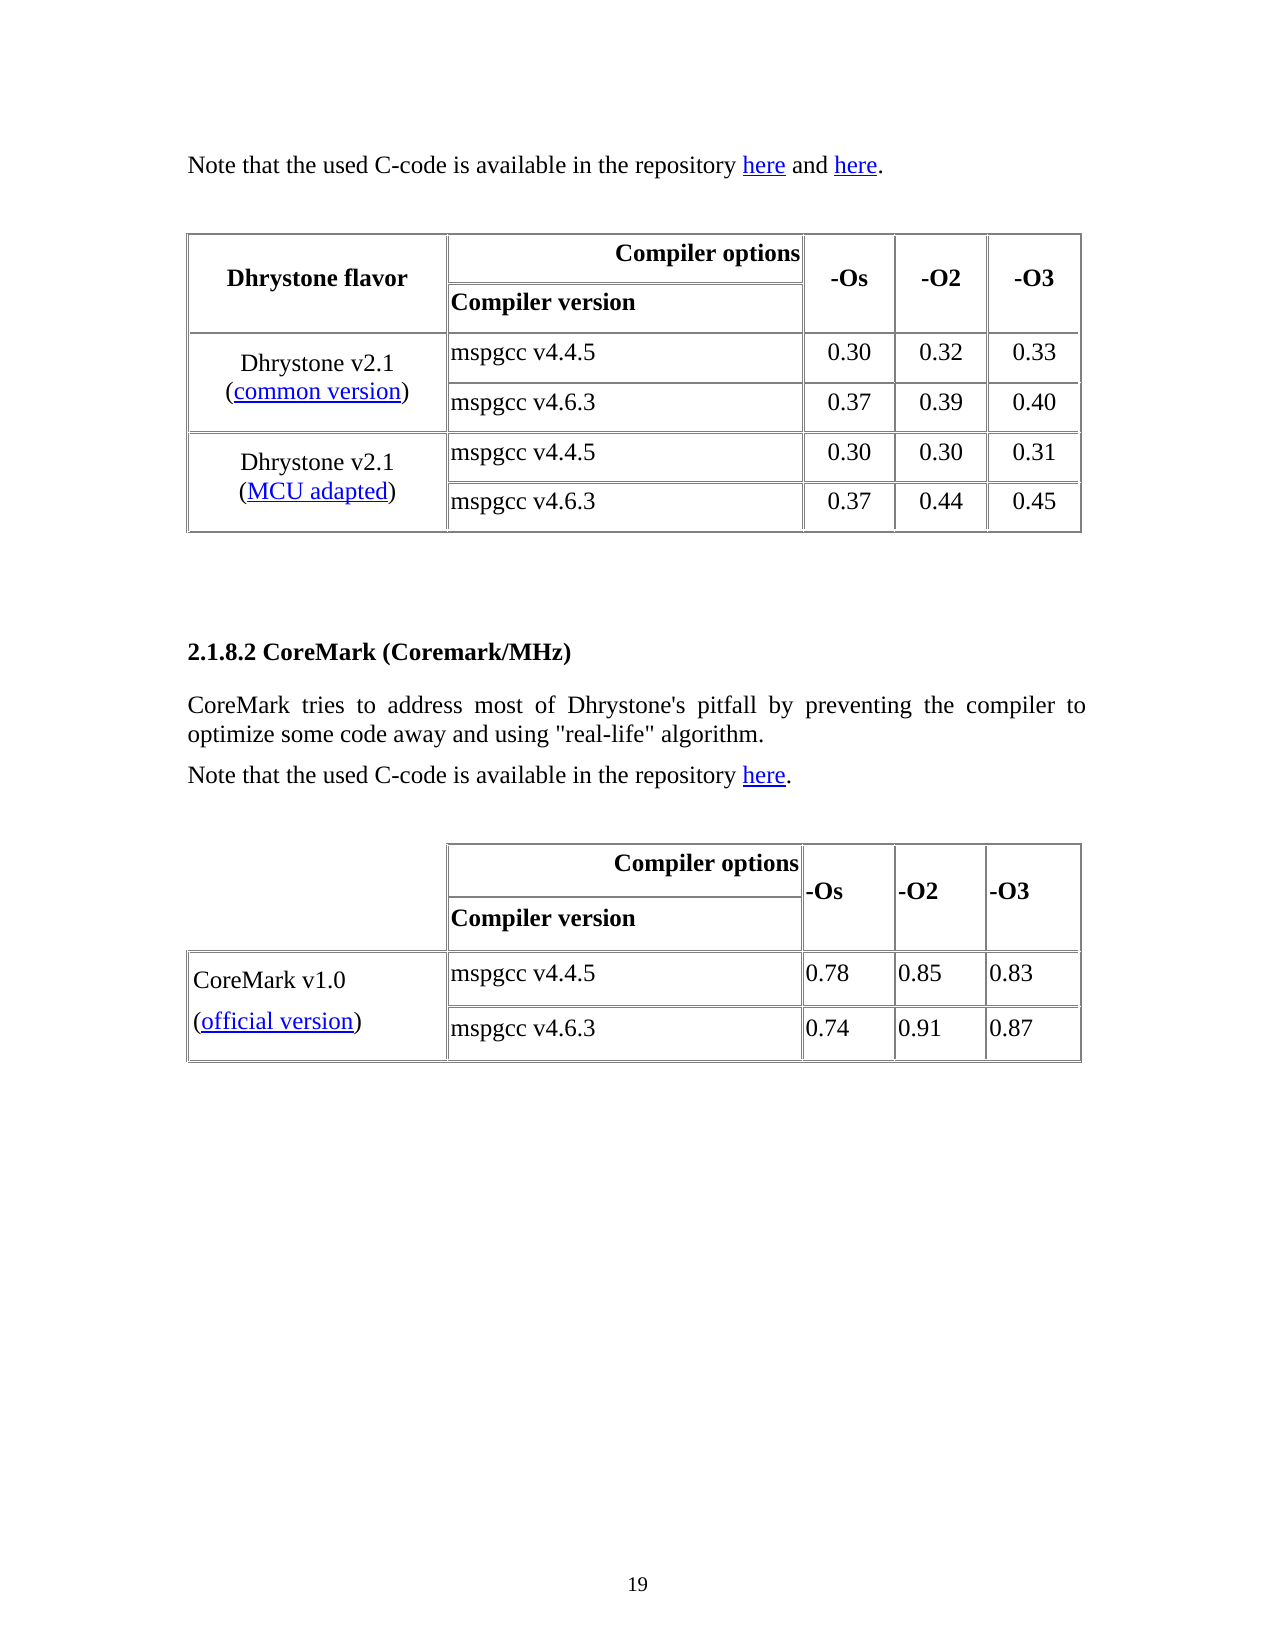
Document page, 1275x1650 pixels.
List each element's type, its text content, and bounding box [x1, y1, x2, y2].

table_cell 0.37 [804, 484, 895, 531]
table_header -Os [802, 844, 895, 950]
table_header Dhrystone flavor [189, 235, 447, 332]
text Note that the used C-code is available in the repository here. [187, 760, 1088, 789]
table_cell 0.30 [896, 434, 986, 481]
table_cell 0.85 [896, 953, 985, 1005]
table_cell 0.31 [989, 431, 1080, 481]
table_cell 0.45 [987, 481, 1080, 531]
table_cell 0.87 [986, 1005, 1080, 1060]
table_header -O2 [895, 845, 986, 950]
table_cell Compiler version [449, 898, 801, 950]
text Note that the used C-code is available in the repository here and here. [187, 150, 1088, 179]
table_header -Os [804, 234, 895, 332]
table_cell 0.83 [987, 950, 1080, 1005]
table_cell CoreMark v1.0 (official version) [189, 953, 447, 1060]
subtitle 2.1.8.2 CoreMark (Coremark/MHz) [187, 637, 1088, 665]
table_cell 0.30 [805, 334, 894, 382]
table_cell Dhrystone v2.1 (MCU adapted) [189, 434, 447, 531]
table_cell 0.78 [804, 953, 894, 1005]
table_cell 0.74 [802, 1008, 895, 1060]
table_cell 0.33 [989, 332, 1080, 382]
table_cell 0.32 [896, 334, 986, 382]
table_header Compiler options [447, 235, 803, 282]
table_cell mspgcc v4.6.3 [449, 384, 802, 431]
table_cell 0.91 [895, 1008, 986, 1060]
table_header -O3 [987, 235, 1080, 332]
table_cell 0.37 [805, 384, 894, 431]
table_header [187, 843, 447, 950]
table_cell Dhrystone v2.1 (common version) [189, 334, 446, 431]
table_header -O2 [895, 235, 987, 332]
text CoreMark tries to address most of Dhrystone's pitfall by preventing the compiler to optimize some code away and using "real-life" algorithm. [187, 690, 1088, 748]
table_header -O3 [986, 845, 1080, 950]
table_cell Compiler version [449, 285, 802, 332]
table_cell 0.30 [805, 434, 894, 481]
table_cell mspgcc v4.4.5 [449, 953, 801, 1005]
table_cell 0.44 [895, 484, 987, 531]
table_cell 0.40 [989, 382, 1081, 431]
table_cell mspgcc v4.6.3 [447, 1008, 802, 1060]
table_cell mspgcc v4.4.5 [449, 434, 802, 481]
table_cell 0.39 [896, 384, 986, 431]
table_cell mspgcc v4.6.3 [447, 484, 803, 531]
table_header Compiler options [447, 845, 802, 896]
table_cell mspgcc v4.4.5 [449, 334, 802, 382]
